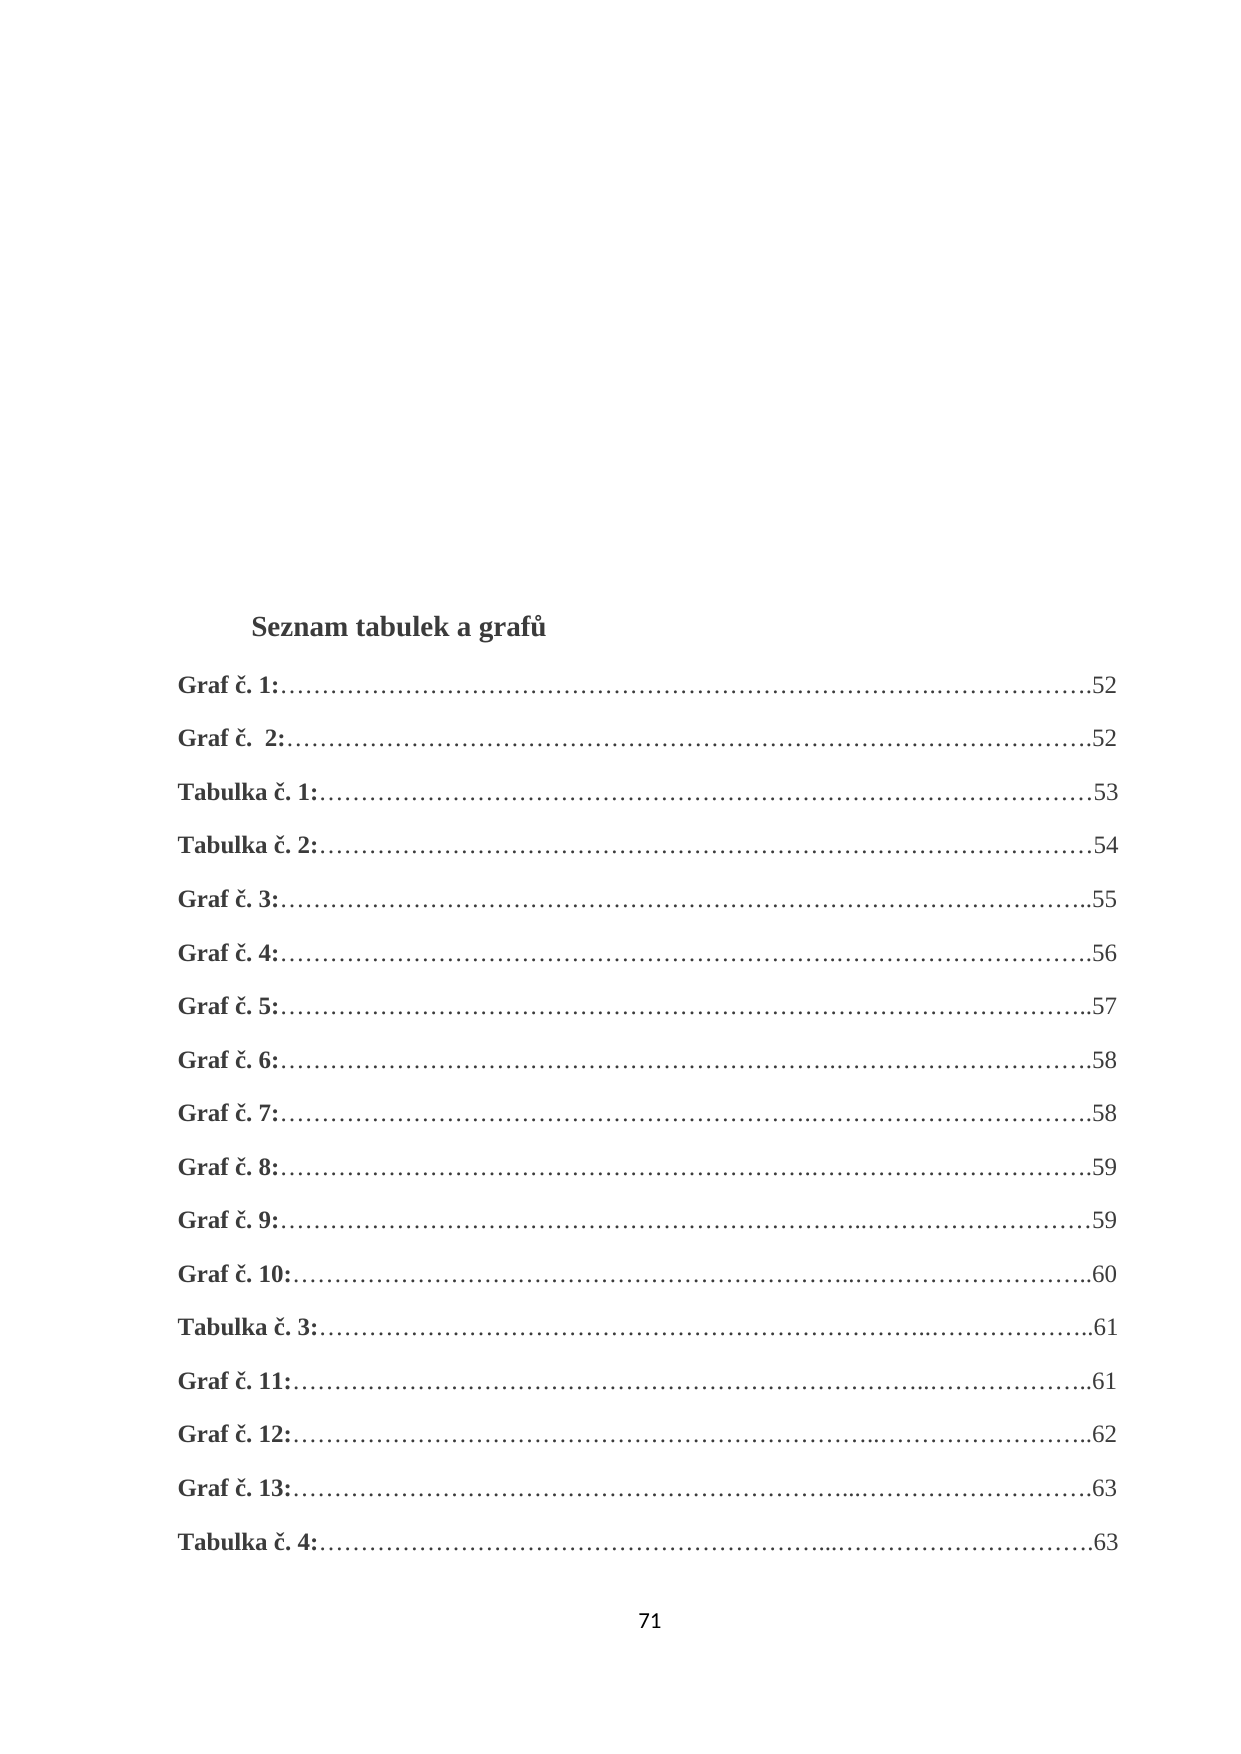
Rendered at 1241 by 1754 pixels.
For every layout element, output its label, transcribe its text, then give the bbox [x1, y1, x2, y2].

text Graf č. 4:………………………………………………………….………………………….56 [177, 938, 1122, 966]
text Seznam tabulek a grafů [177, 609, 1122, 643]
text Graf č. 8:……………………………………………………….…………………………….59 [177, 1152, 1122, 1181]
text Tabulka č. 1:…………………………………………………………………………………53 [177, 777, 1122, 806]
text Graf č. 11:…………………………………………………………………..………………..61 [177, 1366, 1122, 1395]
text Tabulka č. 4:……………………………………………………...………………………….63 [177, 1527, 1122, 1555]
text Graf č. 3:……………………………………………………………………………………..55 [177, 884, 1122, 913]
text Tabulka č. 3:………………………………………………………………..………………..61 [177, 1312, 1122, 1341]
text Graf č. 1:…………………………………………………………………….……………….52 [177, 670, 1122, 699]
text Tabulka č. 2:…………………………………………………………………………………54 [177, 831, 1122, 859]
text Graf č. 10:…………………………………………………………..………………………..60 [177, 1259, 1122, 1288]
text Graf č. 6:………………………………………………………….………………………….58 [177, 1045, 1122, 1073]
text Graf č. 5:……………………………………………………………………………………..57 [177, 991, 1122, 1020]
text Graf č. 9:……………………………………………………………..………………………59 [177, 1205, 1122, 1234]
text Graf č. 7:……………………………………………………….…………………………….58 [177, 1098, 1122, 1127]
text Graf č. 13:…………………………………………………………...……………………….63 [177, 1473, 1122, 1502]
text Graf č. 2:…………………………………………………………………………………….52 [177, 723, 1122, 752]
text Graf č. 12:……………………………………………………………..……………………..62 [177, 1419, 1122, 1448]
